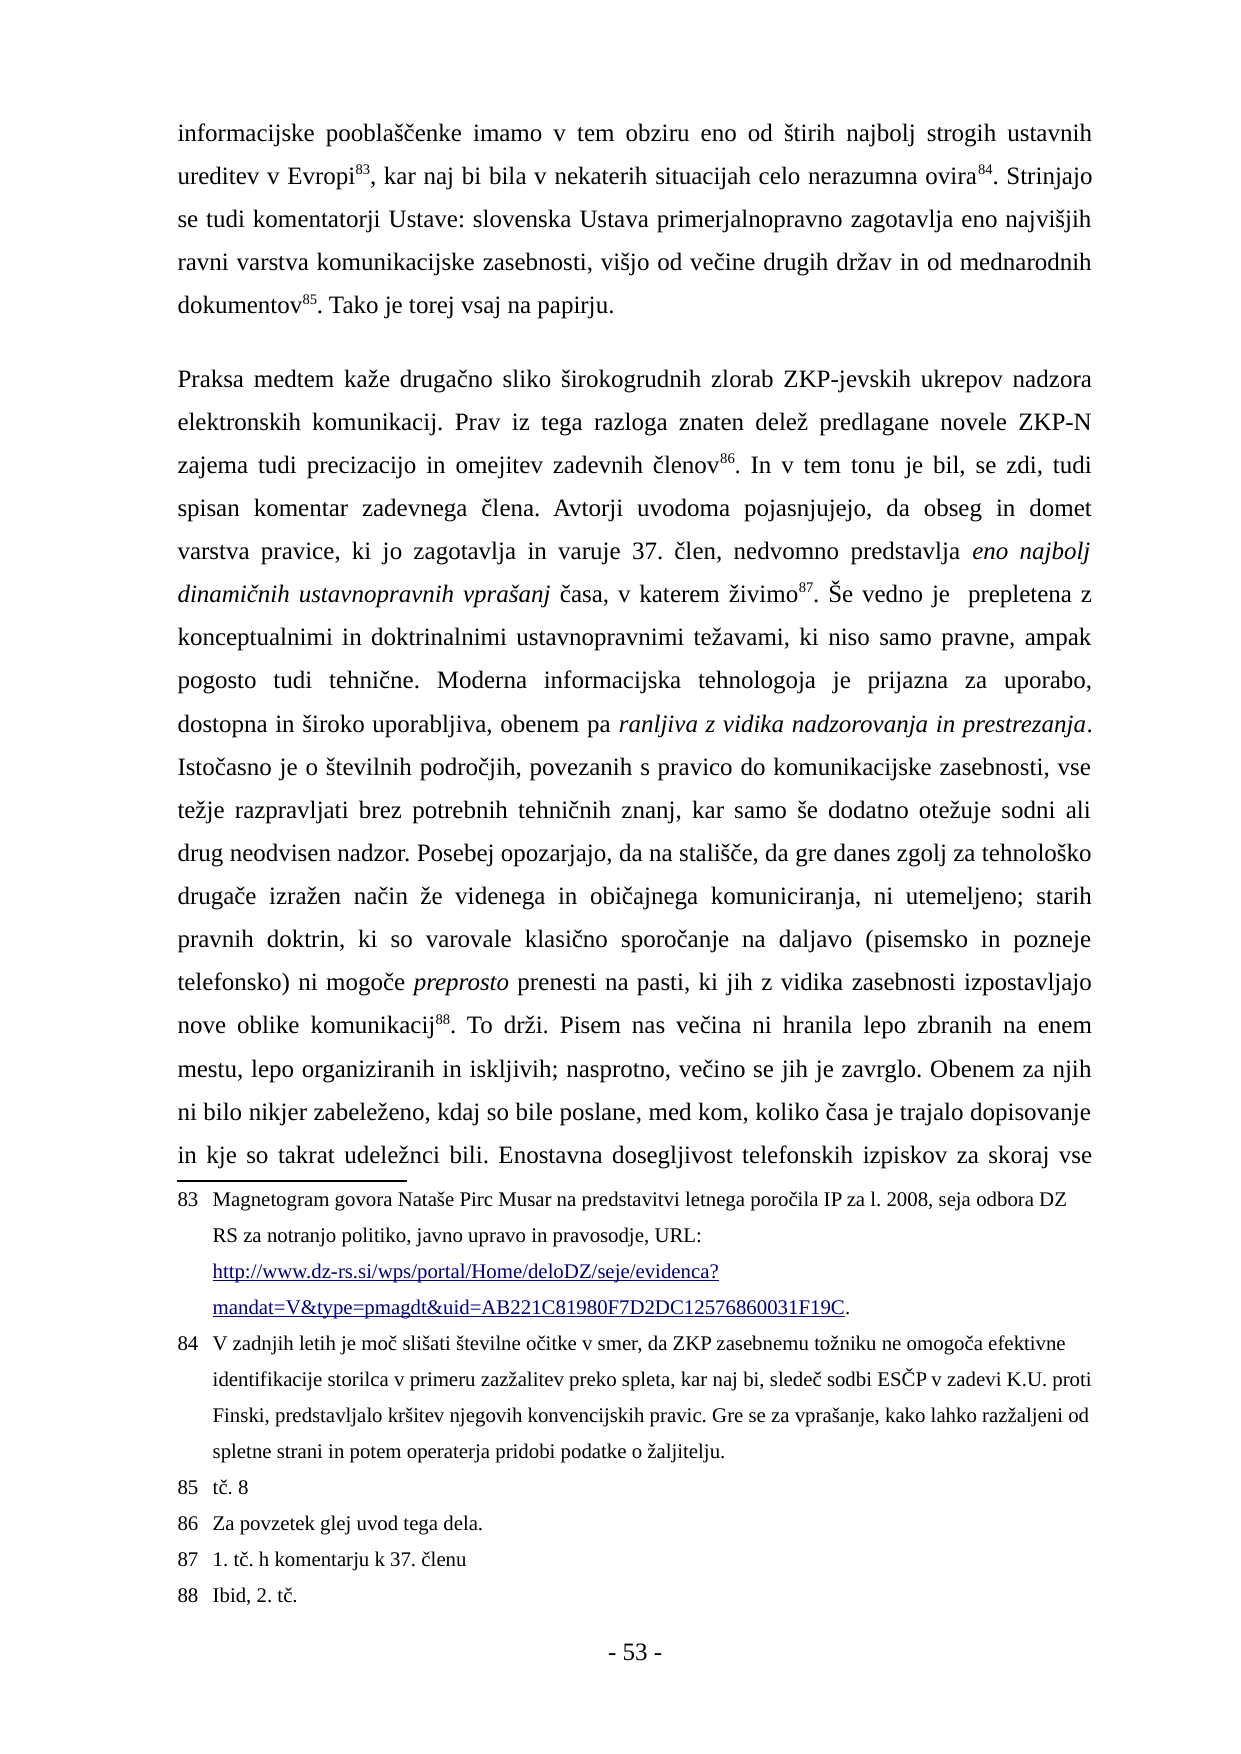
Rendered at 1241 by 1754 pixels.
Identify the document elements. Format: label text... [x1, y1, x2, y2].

text V zadnjih letih je moč slišati številne očitke v smer, da ZKP zasebnemu tožniku ne omogoča efektivne identifikacije storilca v primeru zazžalitev preko spleta, kar naj bi, sledeč sodbi ESČP v zadevi K.U. proti Finski, predstavljalo kršitev njegovih konvencijskih pravic. Gre se za vprašanje, kako lahko razžaljeni od spletne strani in potem operaterja pridobi podatke o žaljitelju. [177, 1331, 1093, 1463]
text Ibid, 2. tč. [177, 1583, 1093, 1607]
text 1. tč. h komentarju k 37. členu [177, 1547, 1093, 1571]
text Praksa medtem kaže drugačno sliko širokogrudnih zlorab ZKP-jevskih ukrepov nadzora elektronskih komunikacij. Prav iz tega razloga znaten delež predlagane novele ZKP-N zajema tudi precizacijo in omejitev zadevnih členov. In v tem tonu je bil, se zdi, tudi spisan komentar zadevnega člena. Avtorji uvodoma pojasnjujejo, da obseg in domet varstva pravice, ki jo zagotavlja in varuje 37. člen, nedvomno predstavlja eno najbolj dinamičnih ustavnopravnih vprašanj časa, v katerem živimo. Še vedno je prepletena z konceptualnimi in doktrinalnimi ustavnopravnimi težavami, ki niso samo pravne, ampak pogosto tudi tehnične. Moderna informacijska tehnologoja je prijazna za uporabo, dostopna in široko uporabljiva, obenem pa ranljiva z vidika nadzorovanja in prestrezanja. Istočasno je o številnih področjih, povezanih s pravico do komunikacijske zasebnosti, vse težje razpravljati brez potrebnih tehničnih znanj, kar samo še dodatno otežuje sodni ali drug neodvisen nadzor. Posebej opozarjajo, da na stališče, da gre danes zgolj za tehnološko drugače izražen način že videnega in običajnega komuniciranja, ni utemeljeno; starih pravnih doktrin, ki so varovale klasično sporočanje na daljavo (pisemsko in pozneje telefonsko) ni mogoče preprosto prenesti na pasti, ki jih z vidika zasebnosti izpostavljajo nove oblike komunikacij. To drži. Pisem nas večina ni hranila lepo zbranih na enem mestu, lepo organiziranih in iskljivih; nasprotno, večino se jih je zavrglo. Obenem za njih ni bilo nikjer zabeleženo, kdaj so bile poslane, med kom, koliko časa je trajalo dopisovanje in kje so takrat udeležnci bili. Enostavna dosegljivost telefonskih izpiskov za skoraj vse [177, 364, 1093, 1169]
text tč. 8 [177, 1475, 1093, 1499]
text Magnetogram govora Nataše Pirc Musar na predstavitvi letnega poročila IP za l. 2008, seja odbora DZ RS za notranjo politiko, javno upravo in pravosodje, URL: http://www.dz-rs.si/wps/portal/Home/deloDZ/seje/evidenca?mandat=V&type=pmagdt&uid=AB221C81980F7D2DC12576860031F19C. [177, 1187, 1093, 1319]
text informacijske pooblaščenke imamo v tem obziru eno od štirih najbolj strogih ustavnih ureditev v Evropi, kar naj bi bila v nekaterih situacijah celo nerazumna ovira. Strinjajo se tudi komentatorji Ustave: slovenska Ustava primerjalnopravno zagotavlja eno najvišjih ravni varstva komunikacijske zasebnosti, višjo od večine drugih držav in od mednarodnih dokumentov. Tako je torej vsaj na papirju. [177, 118, 1093, 319]
text Za povzetek glej uvod tega dela. [177, 1511, 1093, 1535]
